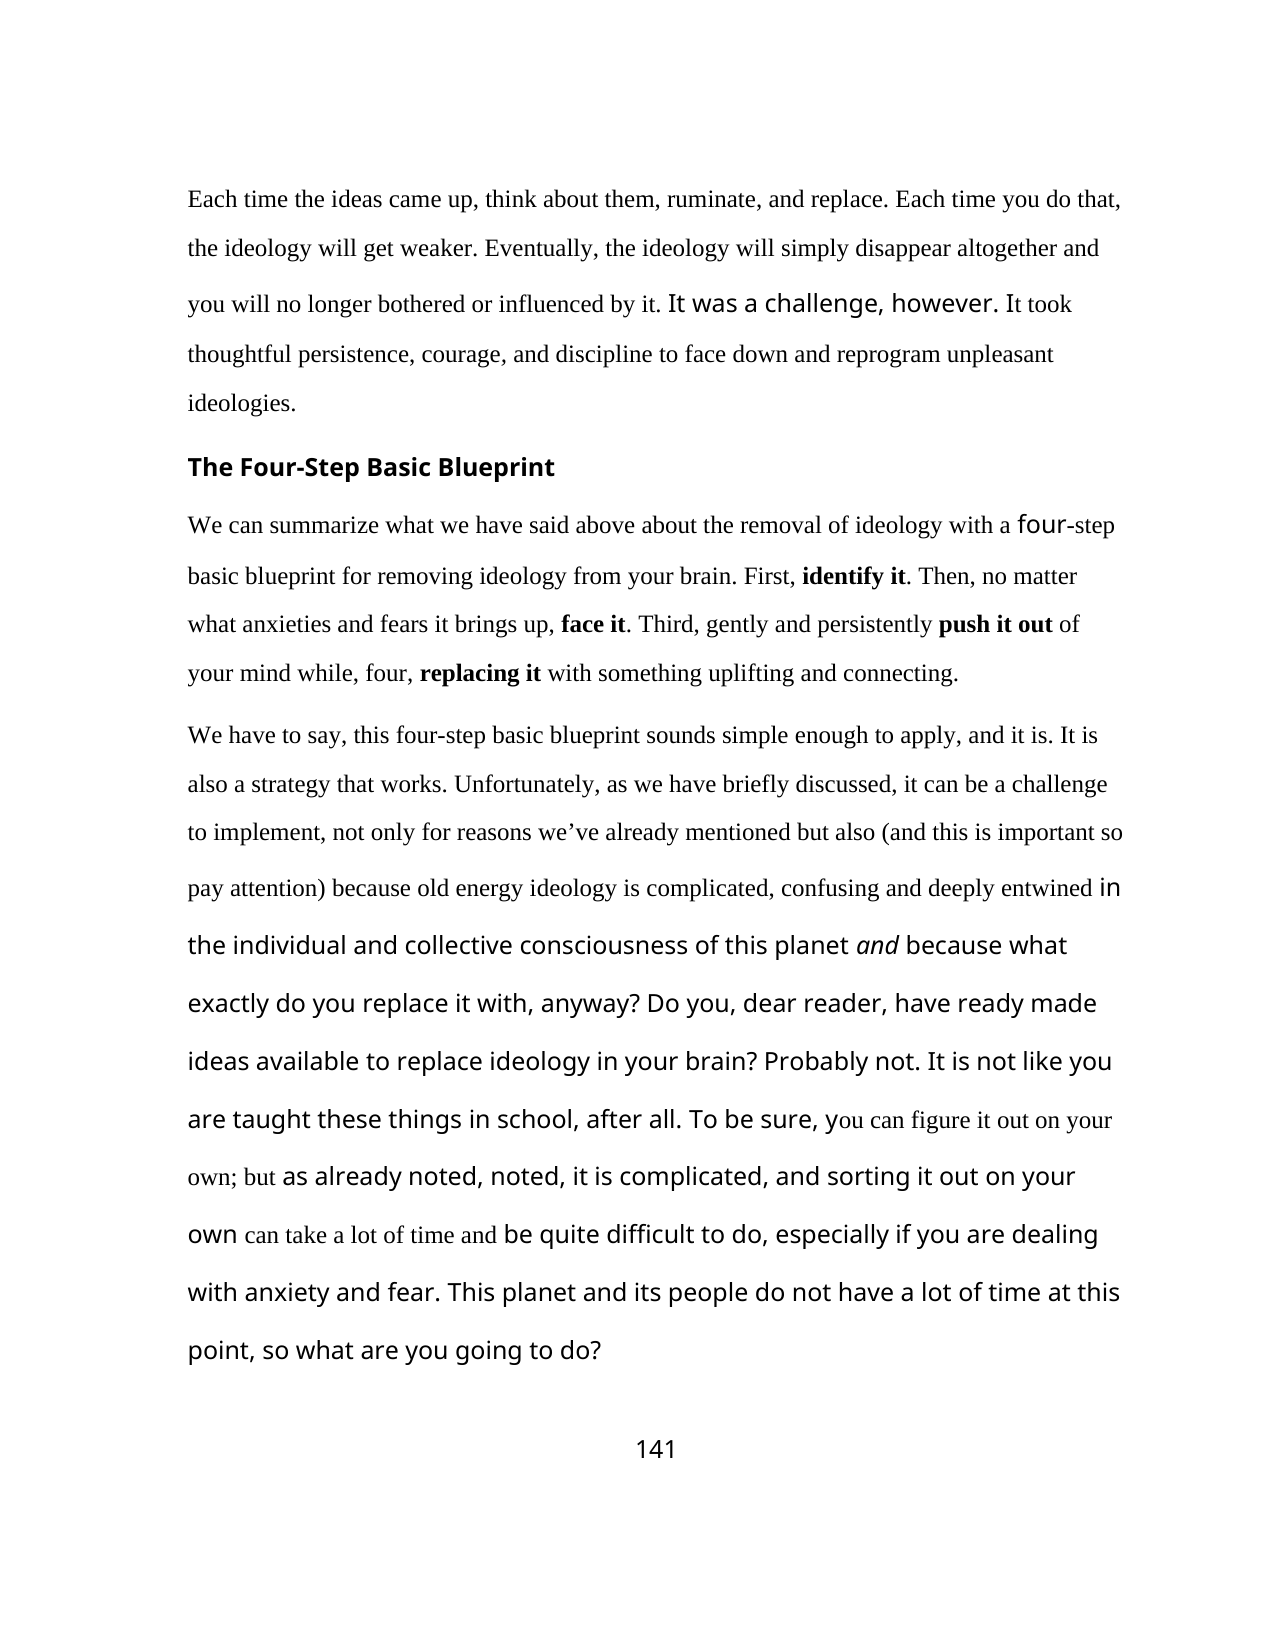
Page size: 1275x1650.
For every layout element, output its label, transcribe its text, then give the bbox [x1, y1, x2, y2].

text We have to say, this four-step basic blueprint sounds simple enough to apply, and it is. It is also a strategy that works. Unfortunately, as we have briefly discussed, it can be a challenge to implement, not only for reasons we’ve already mentioned but also (and this is important so pay attention) because old energy ideology is complicated, confusing and deeply entwined in the individual and collective consciousness of this planet and because what exactly do you replace it with, anyway? Do you, dear reader, have ready made ideas available to replace ideology in your brain? Probably not. It is not like you are taught these things in school, after all. To be sure, you can figure it out on your own; but as already noted, noted, it is complicated, and sorting it out on your own can take a lot of time and be quite difficult to do, especially if you are dealing with anxiety and fear. This planet and its people do not have a lot of time at this point, so what are you going to do? [187, 720, 1125, 1367]
text The Four-Step Basic Blueprint [187, 450, 1125, 484]
text Each time the ideas came up, think about them, ruminate, and replace. Each time you do that, the ideology will get weaker. Eventually, the ideology will simply disappear altogether and you will no longer bothered or influenced by it. It was a challenge, however. It took thoughtful persistence, courage, and discipline to face down and reprogram unpleasant ideologies. [187, 184, 1125, 417]
text We can summarize what we have said above about the removal of ideology with a four-step basic blueprint for removing ideology from your brain. First, identify it. Then, no matter what anxieties and fears it brings up, face it. Third, gently and persistently push it out of your mind while, four, replacing it with something uplifting and connecting. [187, 507, 1125, 687]
